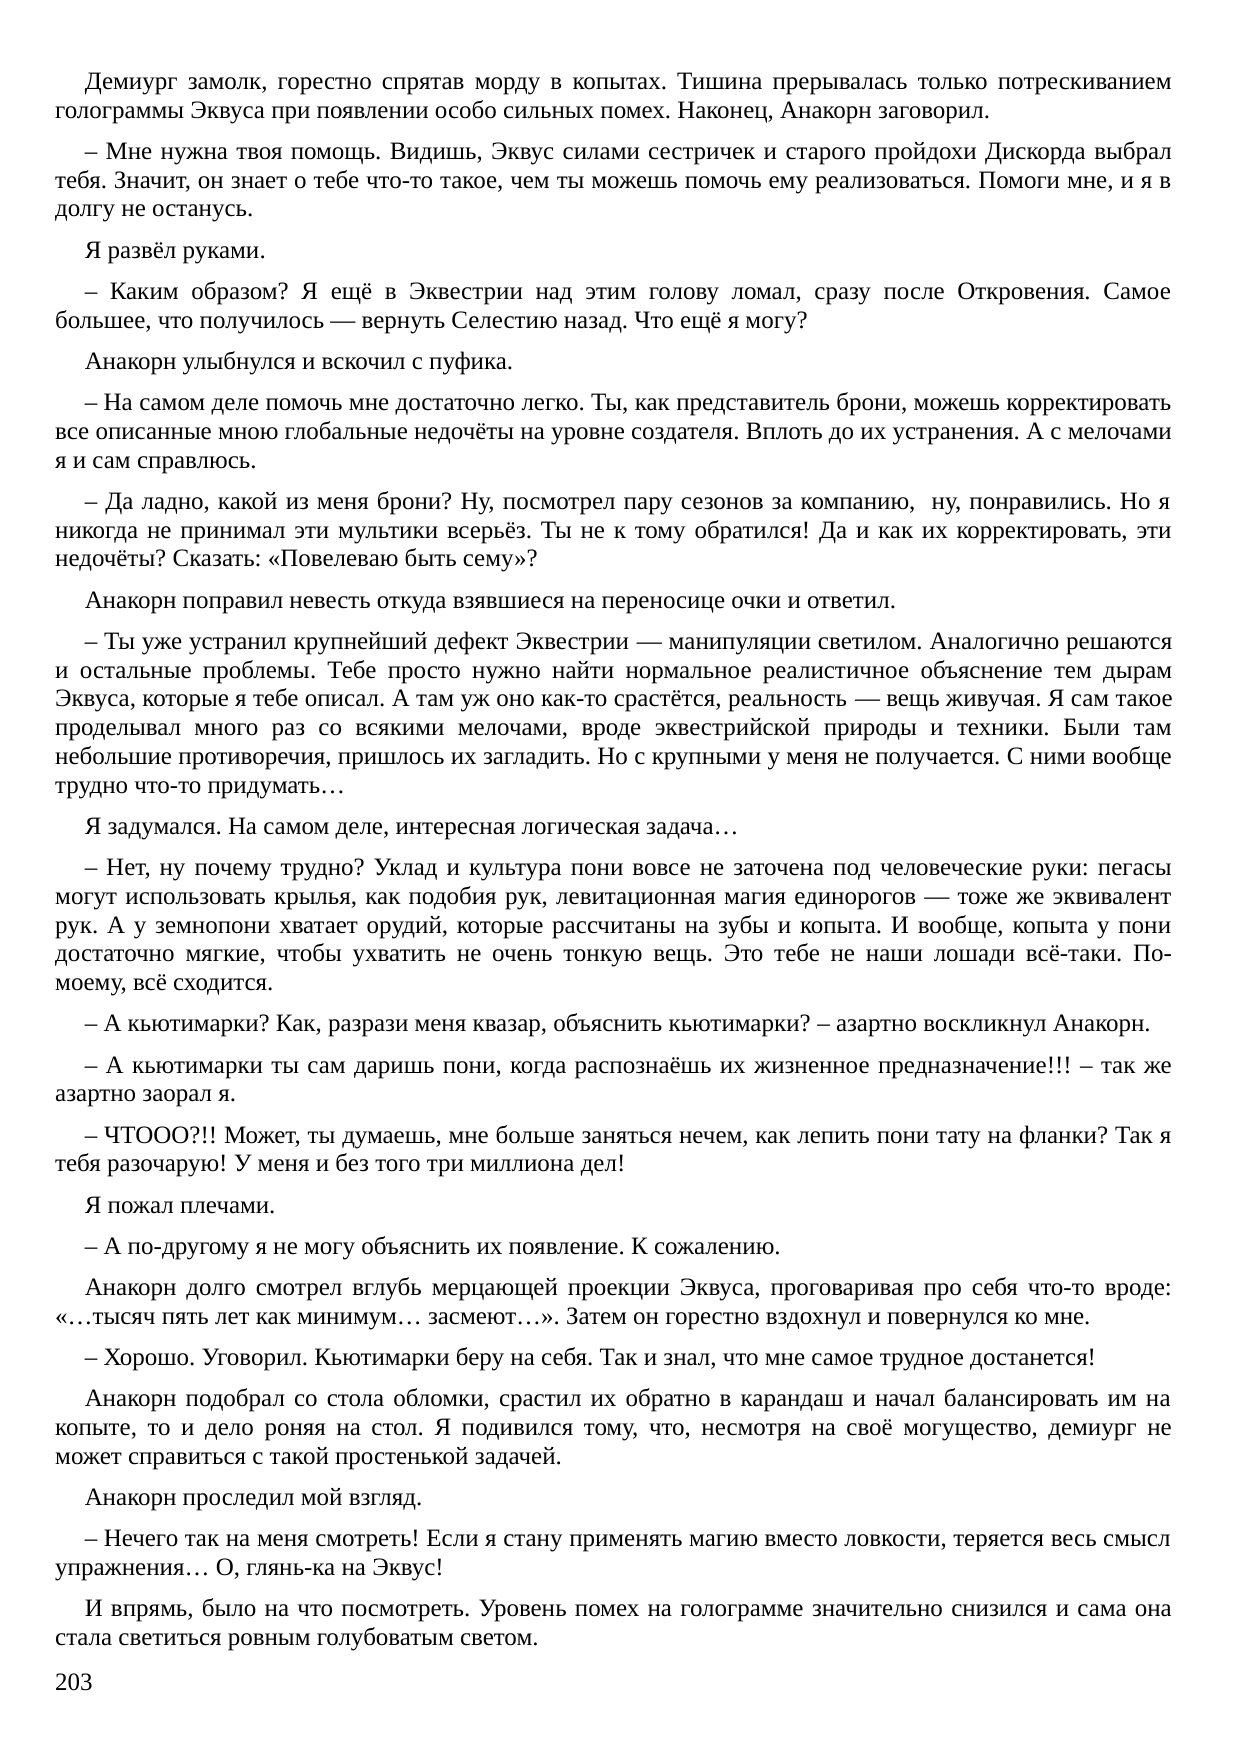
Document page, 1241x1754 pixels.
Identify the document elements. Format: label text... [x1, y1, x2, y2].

text Анакорн улыбнулся и вскочил с пуфика. [55, 346, 1173, 375]
text – Каким образом? Я ещё в Эквестрии над этим голову ломал, сразу после Откровения. Самое большее, что получилось — вернуть Селестию назад. Что ещё я могу? [55, 276, 1173, 333]
text – ЧТООО?!! Может, ты думаешь, мне больше заняться нечем, как лепить пони тату на фланки? Так я тебя разочарую! У меня и без того три миллиона дел! [55, 1120, 1173, 1177]
text – Нечего так на меня смотреть! Если я стану применять магию вместо ловкости, теряется весь смысл упражнения… О, глянь-ка на Эквус! [55, 1523, 1173, 1581]
text Я пожал плечами. [55, 1190, 1173, 1218]
text – Мне нужна твоя помощь. Видишь, Эквус силами сестричек и старого пройдохи Дискорда выбрал тебя. Значит, он знает о тебе что-то такое, чем ты можешь помочь ему реализоваться. Помоги мне, и я в долгу не останусь. [55, 136, 1173, 222]
text И впрямь, было на что посмотреть. Уровень помех на голограмме значительно снизился и сама она стала светиться ровным голубоватым светом. [55, 1593, 1173, 1651]
text – А кьютимарки ты сам даришь пони, когда распознаёшь их жизненное предназначение!!! – так же азартно заорал я. [55, 1050, 1173, 1107]
text Анакорн поправил невесть откуда взявшиеся на переносице очки и ответил. [55, 585, 1173, 613]
text Анакорн проследил мой взгляд. [55, 1482, 1173, 1511]
text – На самом деле помочь мне достаточно легко. Ты, как представитель брони, можешь корректировать все описанные мною глобальные недочёты на уровне создателя. Вплоть до их устранения. А с мелочами я и сам справлюсь. [55, 387, 1173, 473]
text – Нет, ну почему трудно? Уклад и культура пони вовсе не заточена под человеческие руки: пегасы могут использовать крылья, как подобия рук, левитационная магия единорогов — тоже же эквивалент рук. А у земнопони хватает орудий, которые рассчитаны на зубы и копыта. И вообще, копыта у пони достаточно мягкие, чтобы ухватить не очень тонкую вещь. Это тебе не наши лошади всё-таки. По-моему, всё сходится. [55, 852, 1173, 996]
text – Ты уже устранил крупнейший дефект Эквестрии — манипуляции светилом. Аналогично решаются и остальные проблемы. Тебе просто нужно найти нормальное реалистичное объяснение тем дырам Эквуса, которые я тебе описал. А там уж оно как-то срастётся, реальность — вещь живучая. Я сам такое проделывал много раз со всякими мелочами, вроде эквестрийской природы и техники. Были там небольшие противоречия, пришлось их загладить. Но с крупными у меня не получается. С ними вообще трудно что-то придумать… [55, 626, 1173, 798]
text – Да ладно, какой из меня брони? Ну, посмотрел пару сезонов за компанию, ну, понравились. Но я никогда не принимал эти мультики всерьёз. Ты не к тому обратился! Да и как их корректировать, эти недочёты? Сказать: «Повелеваю быть сему»? [55, 486, 1173, 572]
text – Хорошо. Уговорил. Кьютимарки беру на себя. Так и знал, что мне самое трудное достанется! [55, 1342, 1173, 1371]
text Я задумался. На самом деле, интересная логическая задача… [55, 811, 1173, 840]
text – А по-другому я не могу объяснить их появление. К сожалению. [55, 1231, 1173, 1260]
text Анакорн подобрал со стола обломки, срастил их обратно в карандаш и начал балансировать им на копыте, то и дело роняя на стол. Я подивился тому, что, несмотря на своё могущество, демиург не может справиться с такой простенькой задачей. [55, 1383, 1173, 1470]
text Демиург замолк, горестно спрятав морду в копытах. Тишина прерывалась только потрескиванием голограммы Эквуса при появлении особо сильных помех. Наконец, Анакорн заговорил. [55, 66, 1173, 123]
text – А кьютимарки? Как, разрази меня квазар, объяснить кьютимарки? – азартно воскликнул Анакорн. [55, 1008, 1173, 1037]
text Анакорн долго смотрел вглубь мерцающей проекции Эквуса, проговаривая про себя что-то вроде: «…тысяч пять лет как минимум… засмеют…». Затем он горестно вздохнул и повернулся ко мне. [55, 1272, 1173, 1330]
text Я развёл руками. [55, 235, 1173, 263]
